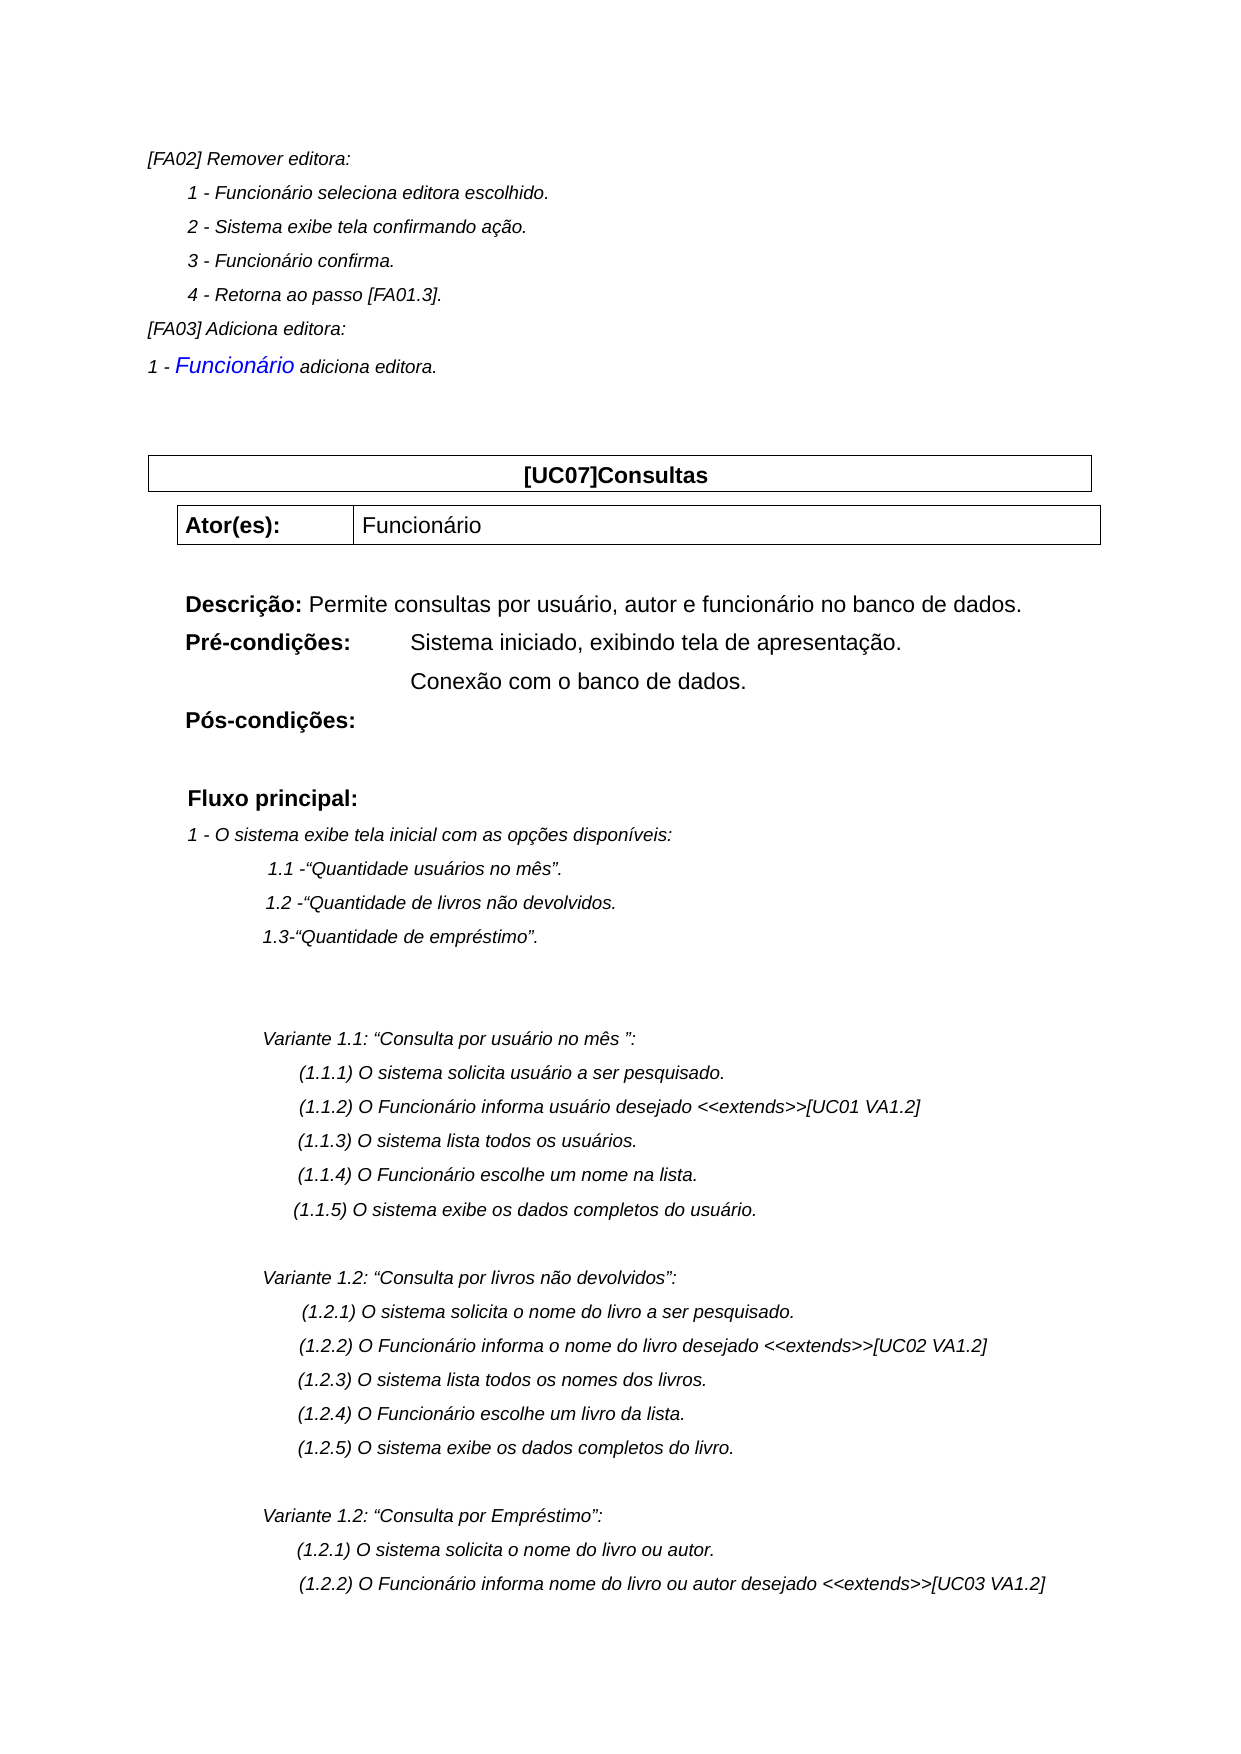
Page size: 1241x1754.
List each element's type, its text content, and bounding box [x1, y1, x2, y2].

text Pós-condições: [185, 707, 1092, 733]
text (1.1.5) O sistema exibe os dados completos do usuário. [148, 1198, 1092, 1220]
table_header Ator(es): [178, 506, 353, 544]
text (1.2.2) O Funcionário informa o nome do livro desejado <<extends>>[UC02 VA1.2] [187, 1334, 1092, 1356]
text 1.3-“Quantidade de empréstimo”. [187, 926, 1092, 947]
text (1.2.1) O sistema solicita o nome do livro a ser pesquisado. [187, 1301, 1092, 1322]
text (1.1.4) O Funcionário escolhe um nome na lista. [148, 1164, 1092, 1186]
text (1.2.4) O Funcionário escolhe um livro da lista. [148, 1403, 1092, 1424]
text [FA03] Adiciona editora: [148, 318, 1092, 339]
text Variante 1.2: “Consulta por Empréstimo”: [187, 1505, 1092, 1526]
text Descrição: Permite consultas por usuário, autor e funcionário no banco de dados. [185, 591, 1092, 617]
text Conexão com o banco de dados. [185, 668, 1092, 694]
text 4 - Retorna ao passo [FA01.3]. [187, 284, 1092, 306]
text (1.1.3) O sistema lista todos os usuários. [148, 1130, 1092, 1152]
text Variante 1.1: “Consulta por usuário no mês ”: [187, 1028, 1092, 1049]
text [FA02] Remover editora: [148, 148, 1092, 169]
text Fluxo principal: [187, 785, 1092, 811]
text Variante 1.2: “Consulta por livros não devolvidos”: [187, 1266, 1092, 1288]
text [UC07]Consultas [149, 456, 1091, 491]
text (1.2.3) O sistema lista todos os nomes dos livros. [148, 1369, 1092, 1390]
text (1.1.2) O Funcionário informa usuário desejado <<extends>>[UC01 VA1.2] [187, 1096, 1092, 1118]
text (1.1.1) O sistema solicita usuário a ser pesquisado. [187, 1062, 1092, 1084]
text 2 - Sistema exibe tela confirmando ação. [187, 216, 1092, 237]
text 1.1 -“Quantidade usuários no mês”. [187, 858, 1092, 879]
text 3 - Funcionário confirma. [187, 250, 1092, 271]
text 1 - O sistema exibe tela inicial com as opções disponíveis: [187, 824, 1092, 845]
text Pré-condições: Sistema iniciado, exibindo tela de apresentação. [185, 629, 1092, 656]
text (1.2.2) O Funcionário informa nome do livro ou autor desejado <<extends>>[UC03 VA1.2] [187, 1573, 1092, 1594]
text 1 - Funcionário seleciona editora escolhido. [187, 182, 1092, 203]
text 1 - Funcionário adiciona editora. [148, 352, 1092, 378]
text 1.2 -“Quantidade de livros não devolvidos. [187, 892, 1092, 913]
text (1.2.5) O sistema exibe os dados completos do livro. [148, 1437, 1092, 1458]
table_header Funcionário [354, 506, 1100, 544]
text (1.2.1) O sistema solicita o nome do livro ou autor. [187, 1539, 1092, 1561]
